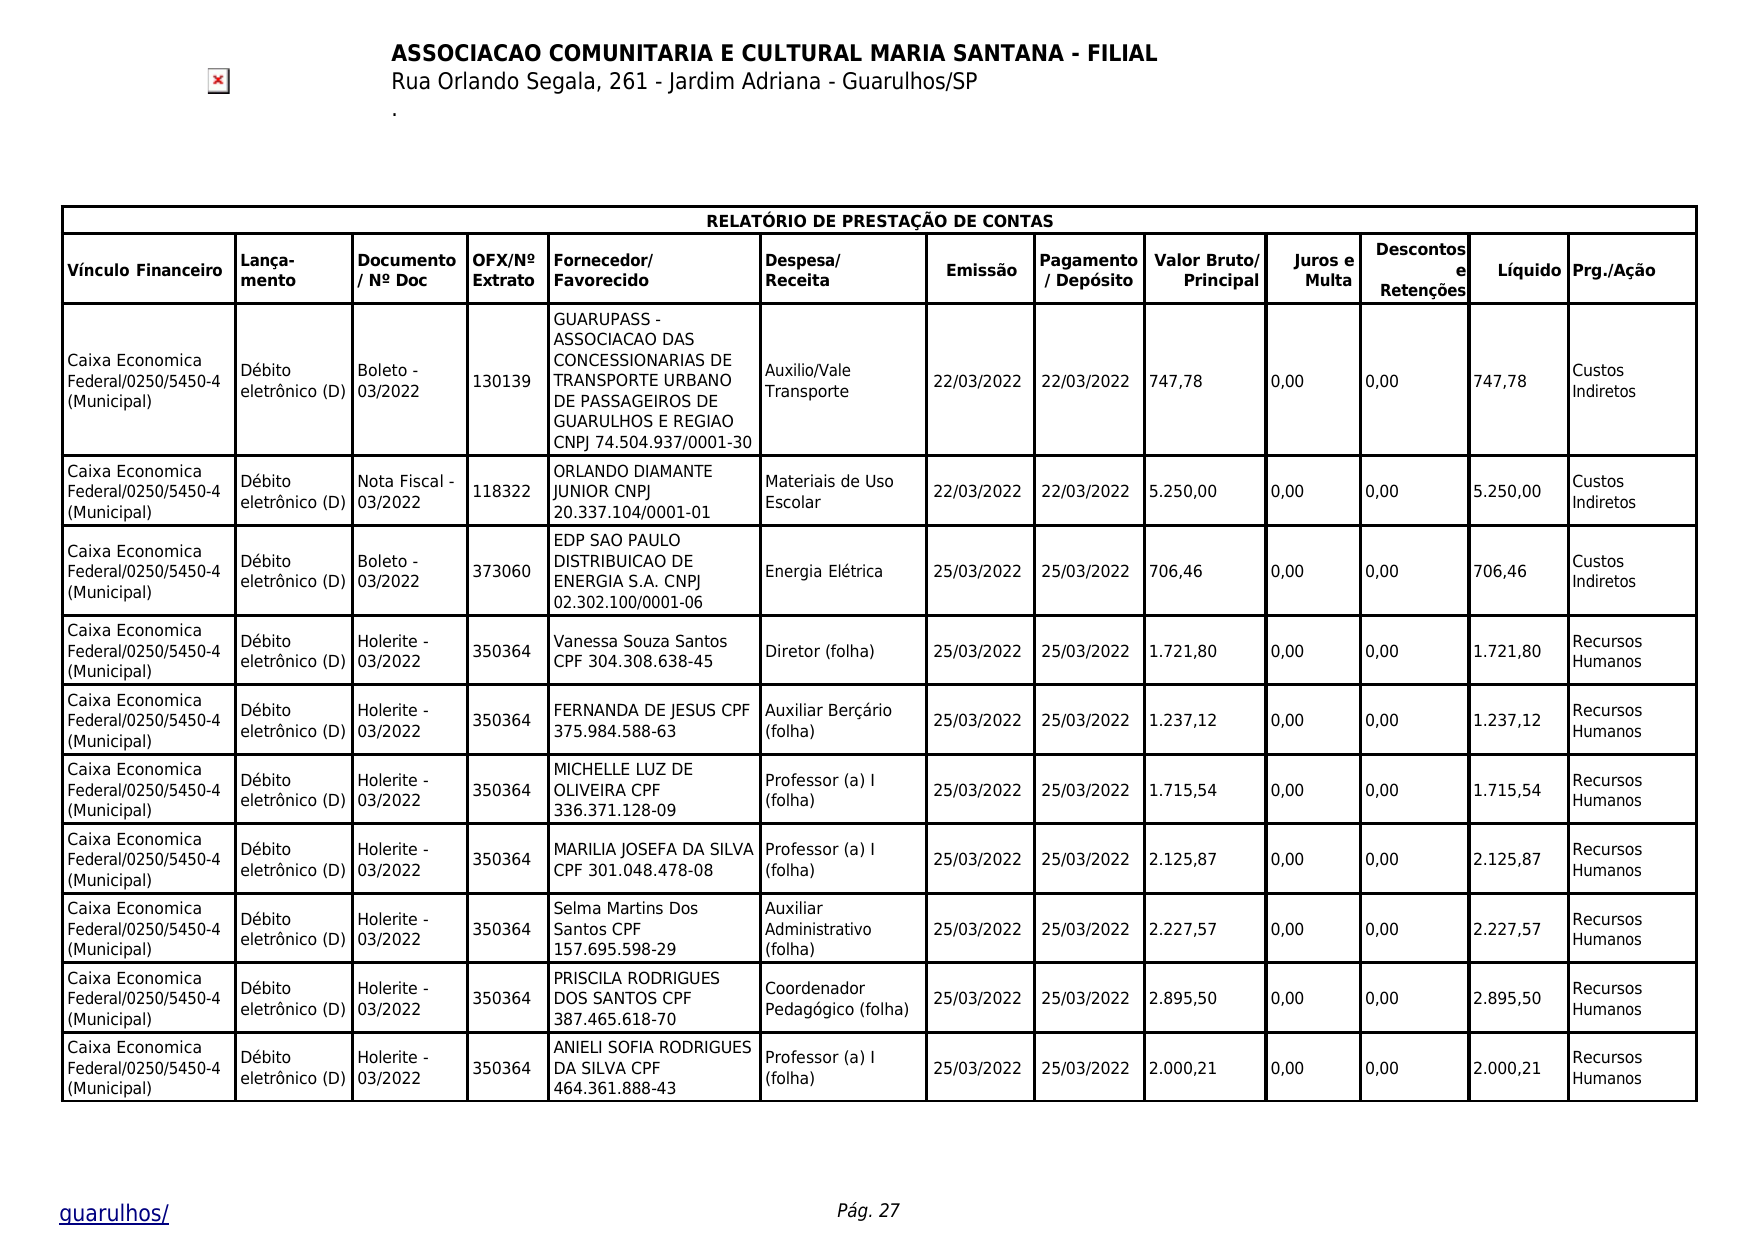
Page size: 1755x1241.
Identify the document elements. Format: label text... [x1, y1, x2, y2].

table_cell Custos Indiretos [1570, 527, 1695, 614]
table_cell Materiais de Uso Escolar [762, 457, 925, 524]
table_cell Professor (a) I (folha) [762, 756, 925, 822]
table_cell Caixa Economica Federal/0250/5450-4 (Municipal) [64, 825, 234, 892]
table_cell 0,00 [1268, 825, 1359, 892]
table_cell Holerite - 03/2022 [354, 1034, 466, 1100]
table_cell Recursos Humanos [1570, 756, 1695, 822]
table_cell 25/03/2022 [1036, 756, 1143, 822]
table_cell 2.895,50 [1146, 964, 1264, 1031]
table_cell Débito eletrônico (D) [237, 825, 351, 892]
table_cell 0,00 [1268, 527, 1359, 614]
table_cell Boleto - 03/2022 [354, 305, 466, 454]
table_cell 25/03/2022 [928, 1034, 1033, 1100]
table_cell Valor Bruto/ Principal [1146, 235, 1264, 302]
table_cell 350364 [469, 825, 547, 892]
table_cell Auxiliar Administrativo (folha) [762, 895, 925, 961]
table_cell 22/03/2022 [1036, 457, 1143, 524]
table_cell Débito eletrônico (D) [237, 686, 351, 753]
table_cell Débito eletrônico (D) [237, 457, 351, 524]
table_cell 0,00 [1362, 305, 1467, 454]
table_cell Caixa Economica Federal/0250/5450-4 (Municipal) [64, 305, 234, 454]
table_cell Juros e Multa [1268, 235, 1359, 302]
table_cell 0,00 [1362, 895, 1467, 961]
table_cell Professor (a) I (folha) [762, 1034, 925, 1100]
table_cell Fornecedor/ Favorecido [550, 235, 759, 302]
table_cell Débito eletrônico (D) [237, 1034, 351, 1100]
table_cell Vanessa Souza Santos CPF 304.308.638-45 [550, 617, 759, 683]
table_cell 2.895,50 [1471, 964, 1567, 1031]
table_cell 350364 [469, 617, 547, 683]
table_cell 2.000,21 [1146, 1034, 1264, 1100]
table_cell 350364 [469, 686, 547, 753]
table_cell 25/03/2022 [928, 686, 1033, 753]
table_cell Recursos Humanos [1570, 686, 1695, 753]
table_cell Recursos Humanos [1570, 964, 1695, 1031]
table_cell Descontos e Retenções [1362, 235, 1467, 302]
table_cell 2.227,57 [1146, 895, 1264, 961]
table_cell FERNANDA DE JESUS CPF 375.984.588-63 [550, 686, 759, 753]
table_cell 25/03/2022 [1036, 686, 1143, 753]
table_cell Auxilio/Vale Transporte [762, 305, 925, 454]
table_cell 2.227,57 [1471, 895, 1567, 961]
table_cell 1.237,12 [1146, 686, 1264, 753]
table_cell Recursos Humanos [1570, 895, 1695, 961]
table_cell Holerite - 03/2022 [354, 895, 466, 961]
table_cell Recursos Humanos [1570, 825, 1695, 892]
table_cell 2.125,87 [1146, 825, 1264, 892]
table_cell Débito eletrônico (D) [237, 617, 351, 683]
table_cell 0,00 [1268, 617, 1359, 683]
table_cell 130139 [469, 305, 547, 454]
table_cell Caixa Economica Federal/0250/5450-4 (Municipal) [64, 895, 234, 961]
table_cell 0,00 [1362, 964, 1467, 1031]
table_cell 25/03/2022 [1036, 617, 1143, 683]
table_cell 0,00 [1362, 825, 1467, 892]
table_cell Boleto - 03/2022 [354, 527, 466, 614]
table_cell 706,46 [1471, 527, 1567, 614]
table_cell Holerite - 03/2022 [354, 617, 466, 683]
table_cell MARILIA JOSEFA DA SILVA CPF 301.048.478-08 [550, 825, 759, 892]
table_cell Caixa Economica Federal/0250/5450-4 (Municipal) [64, 1034, 234, 1100]
table_cell 0,00 [1362, 527, 1467, 614]
table_cell 118322 [469, 457, 547, 524]
table_cell 0,00 [1362, 686, 1467, 753]
table_cell Prg./Ação [1570, 235, 1695, 302]
table_cell Despesa/ Receita [762, 235, 925, 302]
table_cell Débito eletrônico (D) [237, 895, 351, 961]
table_cell 22/03/2022 [928, 305, 1033, 454]
table_cell Débito eletrônico (D) [237, 756, 351, 822]
table_cell Vínculo Financeiro [64, 235, 234, 302]
table_cell Caixa Economica Federal/0250/5450-4 (Municipal) [64, 964, 234, 1031]
table_cell ANIELI SOFIA RODRIGUES DA SILVA CPF 464.361.888-43 [550, 1034, 759, 1100]
table_cell 0,00 [1268, 964, 1359, 1031]
table_cell 25/03/2022 [1036, 825, 1143, 892]
table_cell 25/03/2022 [1036, 964, 1143, 1031]
table_header RELATÓRIO DE PRESTAÇÃO DE CONTAS [64, 208, 1695, 232]
table_cell Caixa Economica Federal/0250/5450-4 (Municipal) [64, 756, 234, 822]
table_cell 350364 [469, 964, 547, 1031]
table_cell 25/03/2022 [928, 756, 1033, 822]
table_cell Custos Indiretos [1570, 305, 1695, 454]
table_cell 1.237,12 [1471, 686, 1567, 753]
table_cell 373060 [469, 527, 547, 614]
table_cell Holerite - 03/2022 [354, 686, 466, 753]
table_cell 25/03/2022 [928, 527, 1033, 614]
table_cell EDP SAO PAULO DISTRIBUICAO DE ENERGIA S.A. CNPJ 02.302.100/0001-06 [550, 527, 759, 614]
table_cell Emissão [928, 235, 1033, 302]
table_cell MICHELLE LUZ DE OLIVEIRA CPF 336.371.128-09 [550, 756, 759, 822]
table_cell 5.250,00 [1471, 457, 1567, 524]
table_cell 1.721,80 [1146, 617, 1264, 683]
table_cell 0,00 [1268, 457, 1359, 524]
table_cell Holerite - 03/2022 [354, 756, 466, 822]
table_cell 747,78 [1471, 305, 1567, 454]
table_cell OFX/Nº Extrato [469, 235, 547, 302]
table_cell 25/03/2022 [928, 617, 1033, 683]
table_cell 350364 [469, 1034, 547, 1100]
table_cell GUARUPASS - ASSOCIACAO DAS CONCESSIONARIAS DE TRANSPORTE URBANO DE PASSAGEIROS DE GUARULHOS E REGIAO CNPJ 74.504.937/0001-30 [550, 305, 759, 454]
table_cell Professor (a) I (folha) [762, 825, 925, 892]
table_cell 22/03/2022 [1036, 305, 1143, 454]
table_cell 706,46 [1146, 527, 1264, 614]
table_cell 2.125,87 [1471, 825, 1567, 892]
table_cell 1.715,54 [1146, 756, 1264, 822]
table_cell 25/03/2022 [928, 895, 1033, 961]
table_cell 0,00 [1362, 617, 1467, 683]
table_cell 350364 [469, 756, 547, 822]
table_cell 0,00 [1268, 686, 1359, 753]
table_cell 0,00 [1268, 1034, 1359, 1100]
table_cell Holerite - 03/2022 [354, 825, 466, 892]
table_cell Caixa Economica Federal/0250/5450-4 (Municipal) [64, 527, 234, 614]
table_cell ORLANDO DIAMANTE JUNIOR CNPJ 20.337.104/0001-01 [550, 457, 759, 524]
table_cell 1.715,54 [1471, 756, 1567, 822]
table_cell 2.000,21 [1471, 1034, 1567, 1100]
table_cell 0,00 [1268, 305, 1359, 454]
table_cell Auxiliar Berçário (folha) [762, 686, 925, 753]
table_cell 0,00 [1362, 457, 1467, 524]
table_cell Custos Indiretos [1570, 457, 1695, 524]
table_cell Selma Martins Dos Santos CPF 157.695.598-29 [550, 895, 759, 961]
table_cell Documento / Nº Doc [354, 235, 466, 302]
table_cell Caixa Economica Federal/0250/5450-4 (Municipal) [64, 617, 234, 683]
table_cell Diretor (folha) [762, 617, 925, 683]
table_cell 25/03/2022 [1036, 527, 1143, 614]
table_cell Pagamento / Depósito [1036, 235, 1143, 302]
table_cell 5.250,00 [1146, 457, 1264, 524]
table_cell Caixa Economica Federal/0250/5450-4 (Municipal) [64, 457, 234, 524]
table_cell Líquido [1471, 235, 1567, 302]
table_cell Recursos Humanos [1570, 1034, 1695, 1100]
table_cell Energia Elétrica [762, 527, 925, 614]
table_cell 25/03/2022 [928, 825, 1033, 892]
table_cell Holerite - 03/2022 [354, 964, 466, 1031]
table_cell 747,78 [1146, 305, 1264, 454]
table_cell 25/03/2022 [928, 964, 1033, 1031]
table_cell 22/03/2022 [928, 457, 1033, 524]
table_cell PRISCILA RODRIGUES DOS SANTOS CPF 387.465.618-70 [550, 964, 759, 1031]
table_cell 0,00 [1362, 1034, 1467, 1100]
table_cell Recursos Humanos [1570, 617, 1695, 683]
table_cell Nota Fiscal - 03/2022 [354, 457, 466, 524]
table_cell 25/03/2022 [1036, 1034, 1143, 1100]
table_cell Débito eletrônico (D) [237, 527, 351, 614]
table_cell Caixa Economica Federal/0250/5450-4 (Municipal) [64, 686, 234, 753]
table_cell 0,00 [1362, 756, 1467, 822]
table_cell 1.721,80 [1471, 617, 1567, 683]
table_cell Débito eletrônico (D) [237, 305, 351, 454]
table_cell Coordenador Pedagógico (folha) [762, 964, 925, 1031]
table_cell Lança- mento [237, 235, 351, 302]
table_cell 0,00 [1268, 756, 1359, 822]
table_cell 0,00 [1268, 895, 1359, 961]
table_cell Débito eletrônico (D) [237, 964, 351, 1031]
table_cell 350364 [469, 895, 547, 961]
table_cell 25/03/2022 [1036, 895, 1143, 961]
